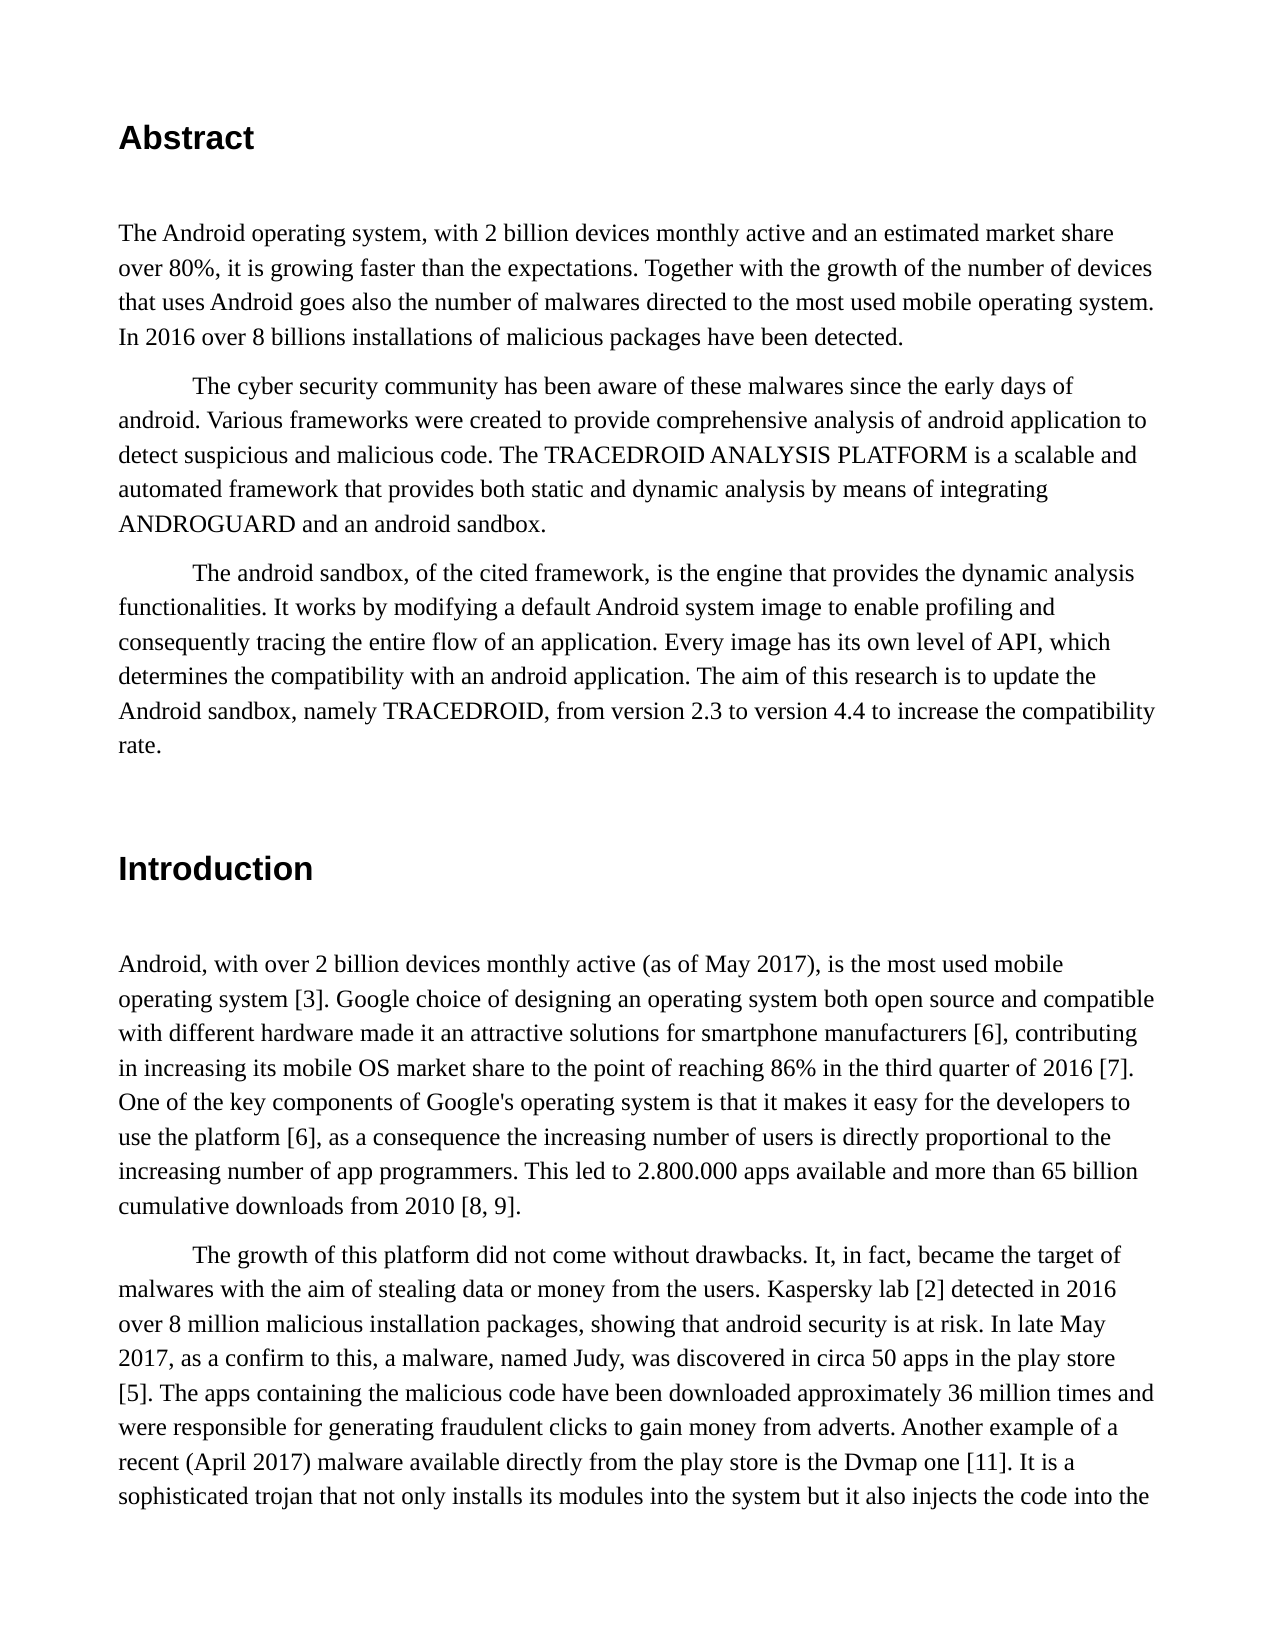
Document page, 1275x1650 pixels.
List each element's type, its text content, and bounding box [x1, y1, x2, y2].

subtitle Abstract [118, 118, 1157, 157]
subtitle Introduction [118, 849, 1157, 888]
text The Android operating system, with 2 billion devices monthly active and an estimated market share over 80%, it is growing faster than the expectations. Together with the growth of the number of devices that uses Android goes also the number of malwares directed to the most used mobile operating system. In 2016 over 8 billions installations of malicious packages have been detected. [118, 218, 1157, 351]
text The growth of this platform did not come without drawbacks. It, in fact, became the target of malwares with the aim of stealing data or money from the users. Kaspersky lab [2] detected in 2016 over 8 million malicious installation packages, showing that android security is at risk. In late May 2017, as a confirm to this, a malware, named Judy, was discovered in circa 50 apps in the play store [5]. The apps containing the malicious code have been downloaded approximately 36 million times and were responsible for generating fraudulent clicks to gain money from adverts. Another example of a recent (April 2017) malware available directly from the play store is the Dvmap one [11]. It is a sophisticated trojan that not only installs its modules into the system but it also injects the code into the [118, 1240, 1157, 1510]
text Android, with over 2 billion devices monthly active (as of May 2017), is the most used mobile operating system [3]. Google choice of designing an operating system both open source and compatible with different hardware made it an attractive solutions for smartphone manufacturers [6], contributing in increasing its mobile OS market share to the point of reaching 86% in the third quarter of 2016 [7]. One of the key components of Google's operating system is that it makes it easy for the developers to use the platform [6], as a consequence the increasing number of users is directly proportional to the increasing number of app programmers. This led to 2.800.000 apps available and more than 65 billion cumulative downloads from 2010 [8, 9]. [118, 949, 1157, 1219]
text The cyber security community has been aware of these malwares since the early days of android. Various frameworks were created to provide comprehensive analysis of android application to detect suspicious and malicious code. The TRACEDROID ANALYSIS PLATFORM is a scalable and automated framework that provides both static and dynamic analysis by means of integrating ANDROGUARD and an android sandbox. [118, 371, 1157, 537]
text The android sandbox, of the cited framework, is the engine that provides the dynamic analysis functionalities. It works by modifying a default Android system image to enable profiling and consequently tracing the entire flow of an application. Every image has its own level of API, which determines the compatibility with an android application. The aim of this research is to update the Android sandbox, namely TRACEDROID, from version 2.3 to version 4.4 to increase the compatibility rate. [118, 558, 1157, 759]
